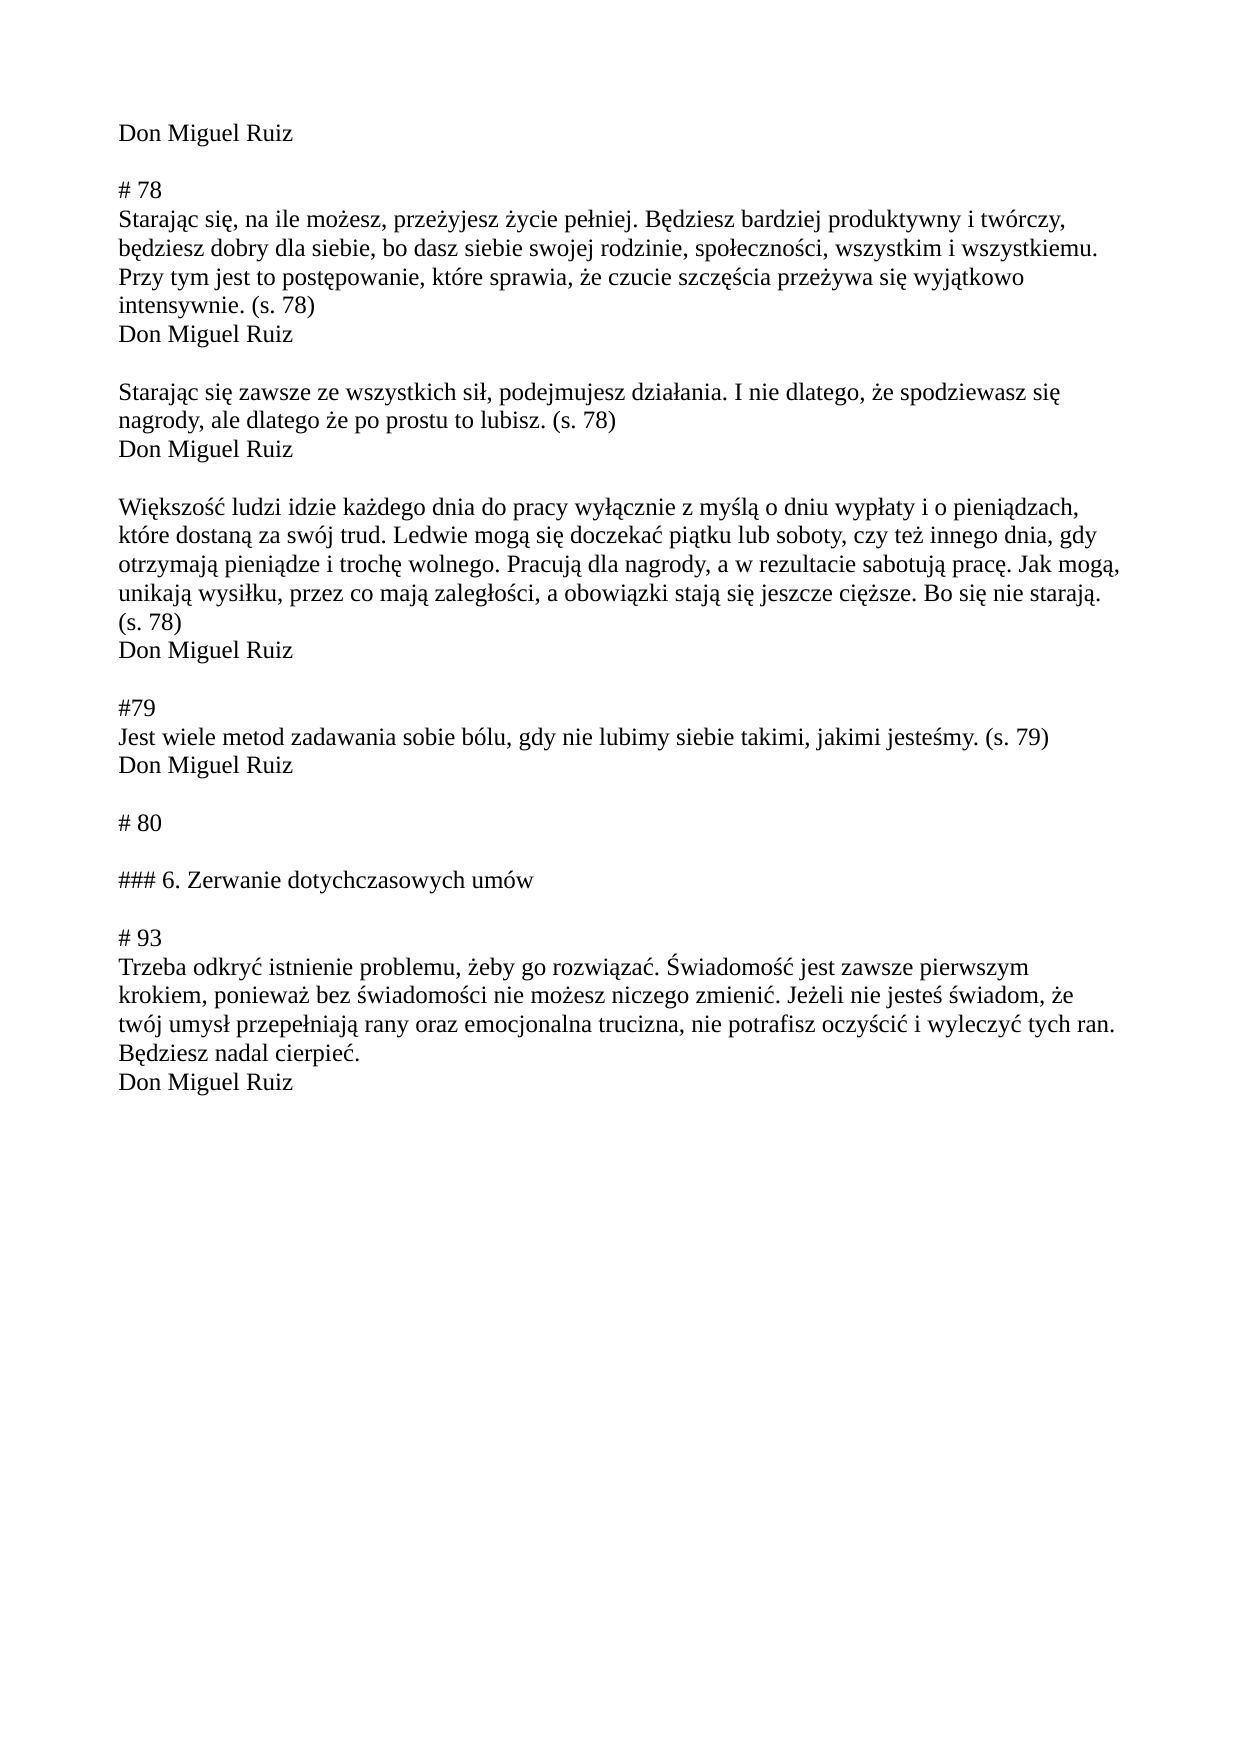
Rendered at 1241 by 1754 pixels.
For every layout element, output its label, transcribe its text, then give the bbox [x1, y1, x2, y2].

text # 80 [118, 808, 1122, 837]
text Don Miguel Ruiz [118, 636, 1122, 664]
text Trzeba odkryć istnienie problemu, żeby go rozwiązać. Świadomość jest zawsze pierwszym krokiem, ponieważ bez świadomości nie możesz niczego zmienić. Jeżeli nie jesteś świadom, że twój umysł przepełniają rany oraz emocjonalna trucizna, nie potrafisz oczyścić i wyleczyć tych ran. Będziesz nadal cierpieć. [118, 952, 1122, 1067]
text Jest wiele metod zadawania sobie bólu, gdy nie lubimy siebie takimi, jakimi jesteśmy. (s. 79) [118, 722, 1122, 751]
text Don Miguel Ruiz [118, 319, 1122, 348]
text Don Miguel Ruiz [118, 1067, 1122, 1096]
text Starając się, na ile możesz, przeżyjesz życie pełniej. Będziesz bardziej produktywny i twórczy, będziesz dobry dla siebie, bo dasz siebie swojej rodzinie, społeczności, wszystkim i wszystkiemu. Przy tym jest to postępowanie, które sprawia, że czucie szczęścia przeżywa się wyjątkowo intensywnie. (s. 78) [118, 204, 1122, 319]
text Don Miguel Ruiz [118, 118, 1122, 147]
text ### 6. Zerwanie dotychczasowych umów [118, 866, 1122, 894]
text Don Miguel Ruiz [118, 751, 1122, 779]
text Większość ludzi idzie każdego dnia do pracy wyłącznie z myślą o dniu wypłaty i o pieniądzach, które dostaną za swój trud. Ledwie mogą się doczekać piątku lub soboty, czy też innego dnia, gdy otrzymają pieniądze i trochę wolnego. Pracują dla nagrody, a w rezultacie sabotują pracę. Jak mogą, unikają wysiłku, przez co mają zaległości, a obowiązki stają się jeszcze cięższe. Bo się nie starają. (s. 78) [118, 492, 1122, 636]
text Starając się zawsze ze wszystkich sił, podejmujesz działania. I nie dlatego, że spodziewasz się nagrody, ale dlatego że po prostu to lubisz. (s. 78) [118, 377, 1122, 434]
text Don Miguel Ruiz [118, 434, 1122, 463]
text #79 [118, 693, 1122, 722]
text # 93 [118, 923, 1122, 952]
text # 78 [118, 176, 1122, 204]
